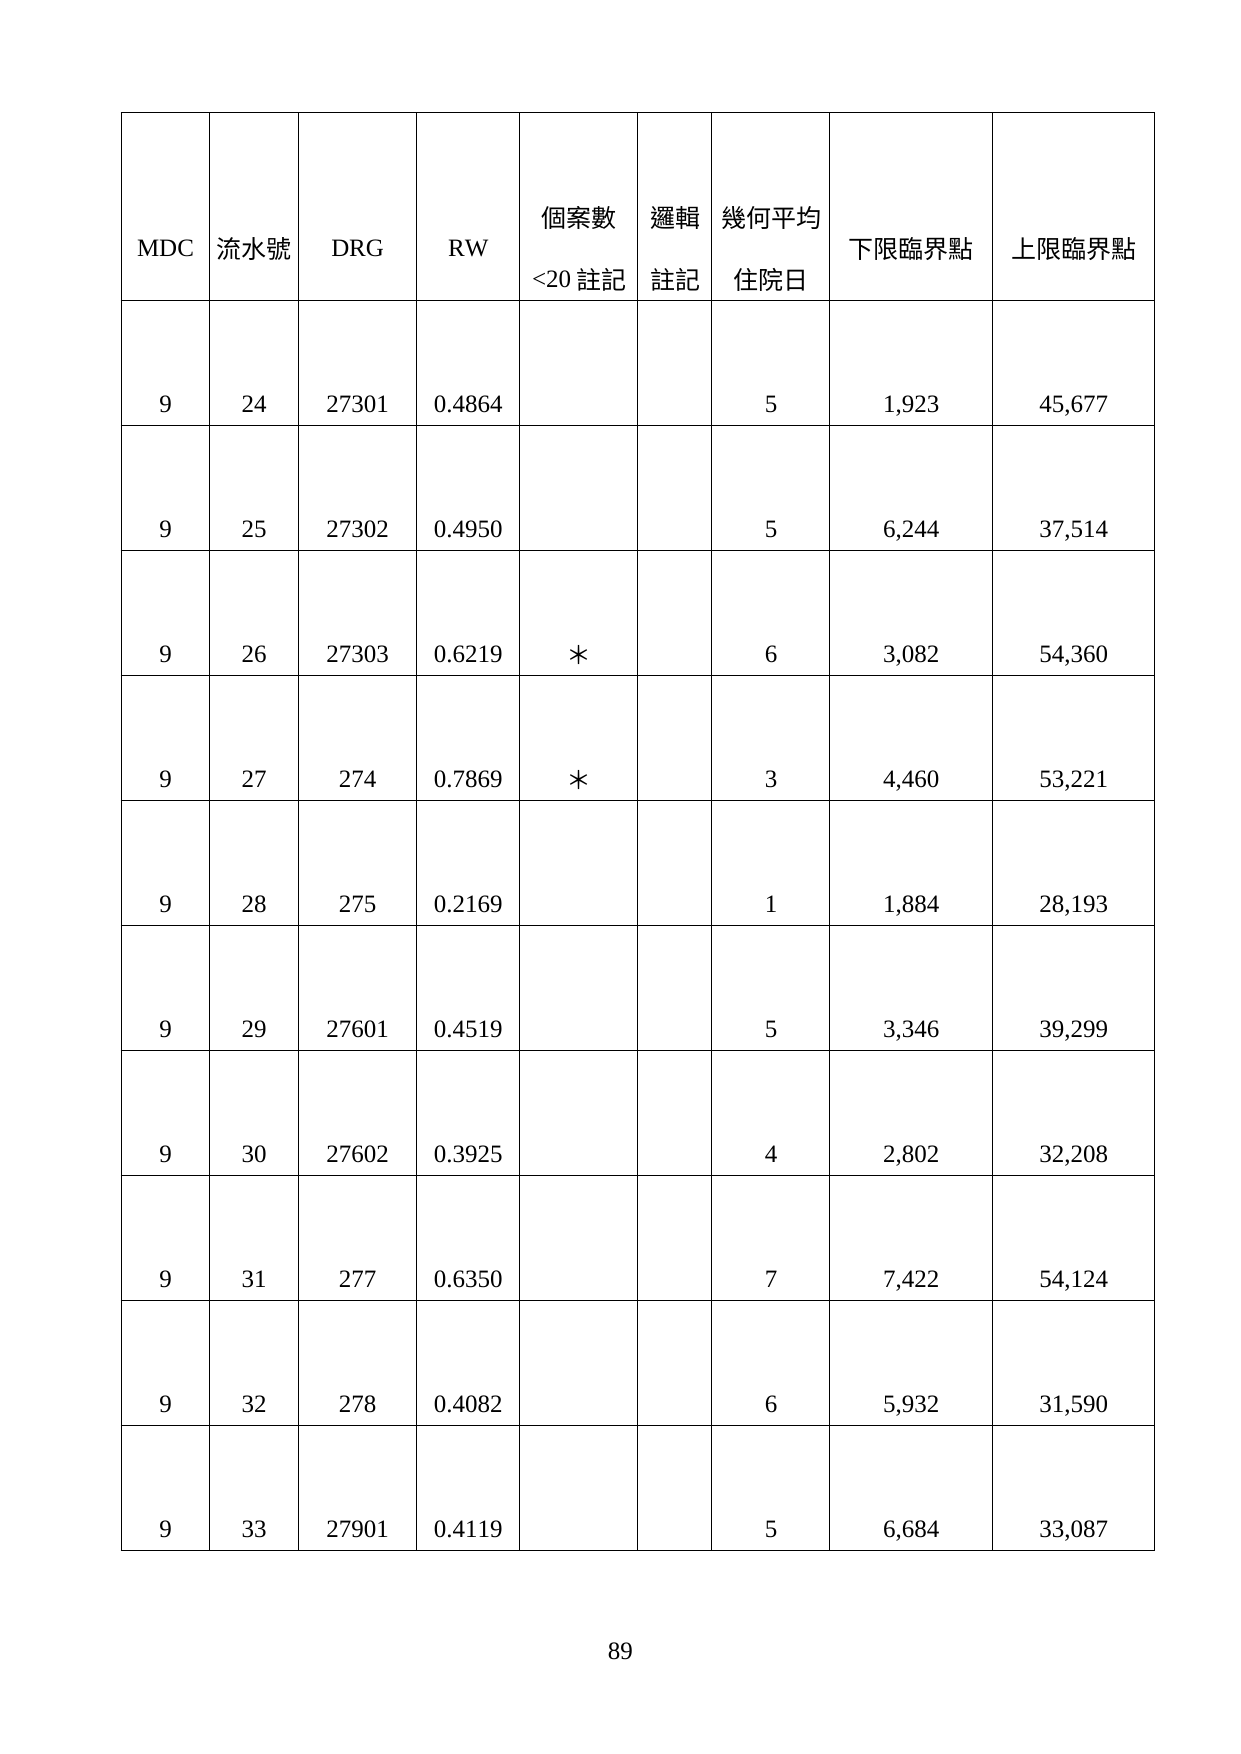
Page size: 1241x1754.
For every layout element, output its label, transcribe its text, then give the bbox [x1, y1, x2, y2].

table_cell 274 [299, 676, 416, 800]
table_cell [638, 926, 711, 1050]
table_cell 45,677 [993, 301, 1154, 425]
table_cell [638, 426, 711, 550]
table_cell 54,124 [993, 1176, 1154, 1300]
table_cell 4 [712, 1051, 829, 1175]
table_cell 32,208 [993, 1051, 1154, 1175]
table_cell 33 [210, 1426, 298, 1550]
table_cell 1 [712, 801, 829, 925]
table_cell 5 [712, 926, 829, 1050]
table_cell 0.4950 [417, 426, 519, 550]
table_cell 278 [299, 1301, 416, 1425]
table_header 下限臨界點 [830, 113, 992, 300]
table_cell ＊ [520, 551, 637, 675]
table_header DRG [299, 113, 416, 300]
table_cell 5 [712, 426, 829, 550]
table_cell 27302 [299, 426, 416, 550]
table_cell 7 [712, 1176, 829, 1300]
table_header 個案數<20註記 [520, 113, 637, 300]
table_header 幾何平均住院日 [712, 113, 829, 300]
table_cell [520, 801, 637, 925]
table_cell 6 [712, 1301, 829, 1425]
table_cell 29 [210, 926, 298, 1050]
table_cell 27901 [299, 1426, 416, 1550]
table_cell 30 [210, 1051, 298, 1175]
table_cell [638, 1051, 711, 1175]
table_cell 27301 [299, 301, 416, 425]
table_header MDC [122, 113, 209, 300]
table_cell 0.2169 [417, 801, 519, 925]
table_cell 0.3925 [417, 1051, 519, 1175]
table_cell 27303 [299, 551, 416, 675]
table_cell 3 [712, 676, 829, 800]
table_cell [520, 926, 637, 1050]
table_cell [638, 301, 711, 425]
table_cell 32 [210, 1301, 298, 1425]
table_cell 28,193 [993, 801, 1154, 925]
table_cell 5 [712, 1426, 829, 1550]
table_cell 3,346 [830, 926, 992, 1050]
table_cell 0.6350 [417, 1176, 519, 1300]
table_cell [638, 1301, 711, 1425]
table_cell 275 [299, 801, 416, 925]
table_cell 6,684 [830, 1426, 992, 1550]
table_header 上限臨界點 [993, 113, 1154, 300]
table_cell 9 [122, 801, 209, 925]
table_cell 1,923 [830, 301, 992, 425]
table_header 邏輯註記 [638, 113, 711, 300]
table_cell 0.4082 [417, 1301, 519, 1425]
table_cell 6 [712, 551, 829, 675]
table_cell [520, 1176, 637, 1300]
table_cell 1,884 [830, 801, 992, 925]
table_cell 5,932 [830, 1301, 992, 1425]
table_cell 9 [122, 676, 209, 800]
table_cell 24 [210, 301, 298, 425]
table_cell 27601 [299, 926, 416, 1050]
table_cell [520, 301, 637, 425]
table_cell 5 [712, 301, 829, 425]
table_cell 33,087 [993, 1426, 1154, 1550]
table_cell 9 [122, 1051, 209, 1175]
table_cell 9 [122, 301, 209, 425]
table_cell [520, 1051, 637, 1175]
table_cell 0.4119 [417, 1426, 519, 1550]
table_cell 25 [210, 426, 298, 550]
table_cell [638, 1176, 711, 1300]
table_cell 54,360 [993, 551, 1154, 675]
table_cell [520, 1301, 637, 1425]
table_header 流水號 [210, 113, 298, 300]
table_cell 9 [122, 1301, 209, 1425]
table_cell 9 [122, 1176, 209, 1300]
table_cell 53,221 [993, 676, 1154, 800]
table_cell 4,460 [830, 676, 992, 800]
table_cell 31,590 [993, 1301, 1154, 1425]
table_cell 7,422 [830, 1176, 992, 1300]
table_cell 6,244 [830, 426, 992, 550]
table_cell 0.6219 [417, 551, 519, 675]
table_cell ＊ [520, 676, 637, 800]
table_cell 9 [122, 1426, 209, 1550]
table_cell 2,802 [830, 1051, 992, 1175]
table_cell 9 [122, 926, 209, 1050]
table_cell 277 [299, 1176, 416, 1300]
table_cell [638, 1426, 711, 1550]
table_cell 9 [122, 551, 209, 675]
table_cell [520, 426, 637, 550]
table_cell [638, 551, 711, 675]
table_cell 37,514 [993, 426, 1154, 550]
table_cell 3,082 [830, 551, 992, 675]
table_cell 26 [210, 551, 298, 675]
table_cell [638, 676, 711, 800]
table_cell 27602 [299, 1051, 416, 1175]
table_cell 9 [122, 426, 209, 550]
table_cell 0.4864 [417, 301, 519, 425]
table_cell 0.4519 [417, 926, 519, 1050]
table_cell 0.7869 [417, 676, 519, 800]
table_cell [638, 801, 711, 925]
table_cell 27 [210, 676, 298, 800]
table_cell 39,299 [993, 926, 1154, 1050]
table_cell 31 [210, 1176, 298, 1300]
table_header RW [417, 113, 519, 300]
table_cell 28 [210, 801, 298, 925]
table_cell [520, 1426, 637, 1550]
